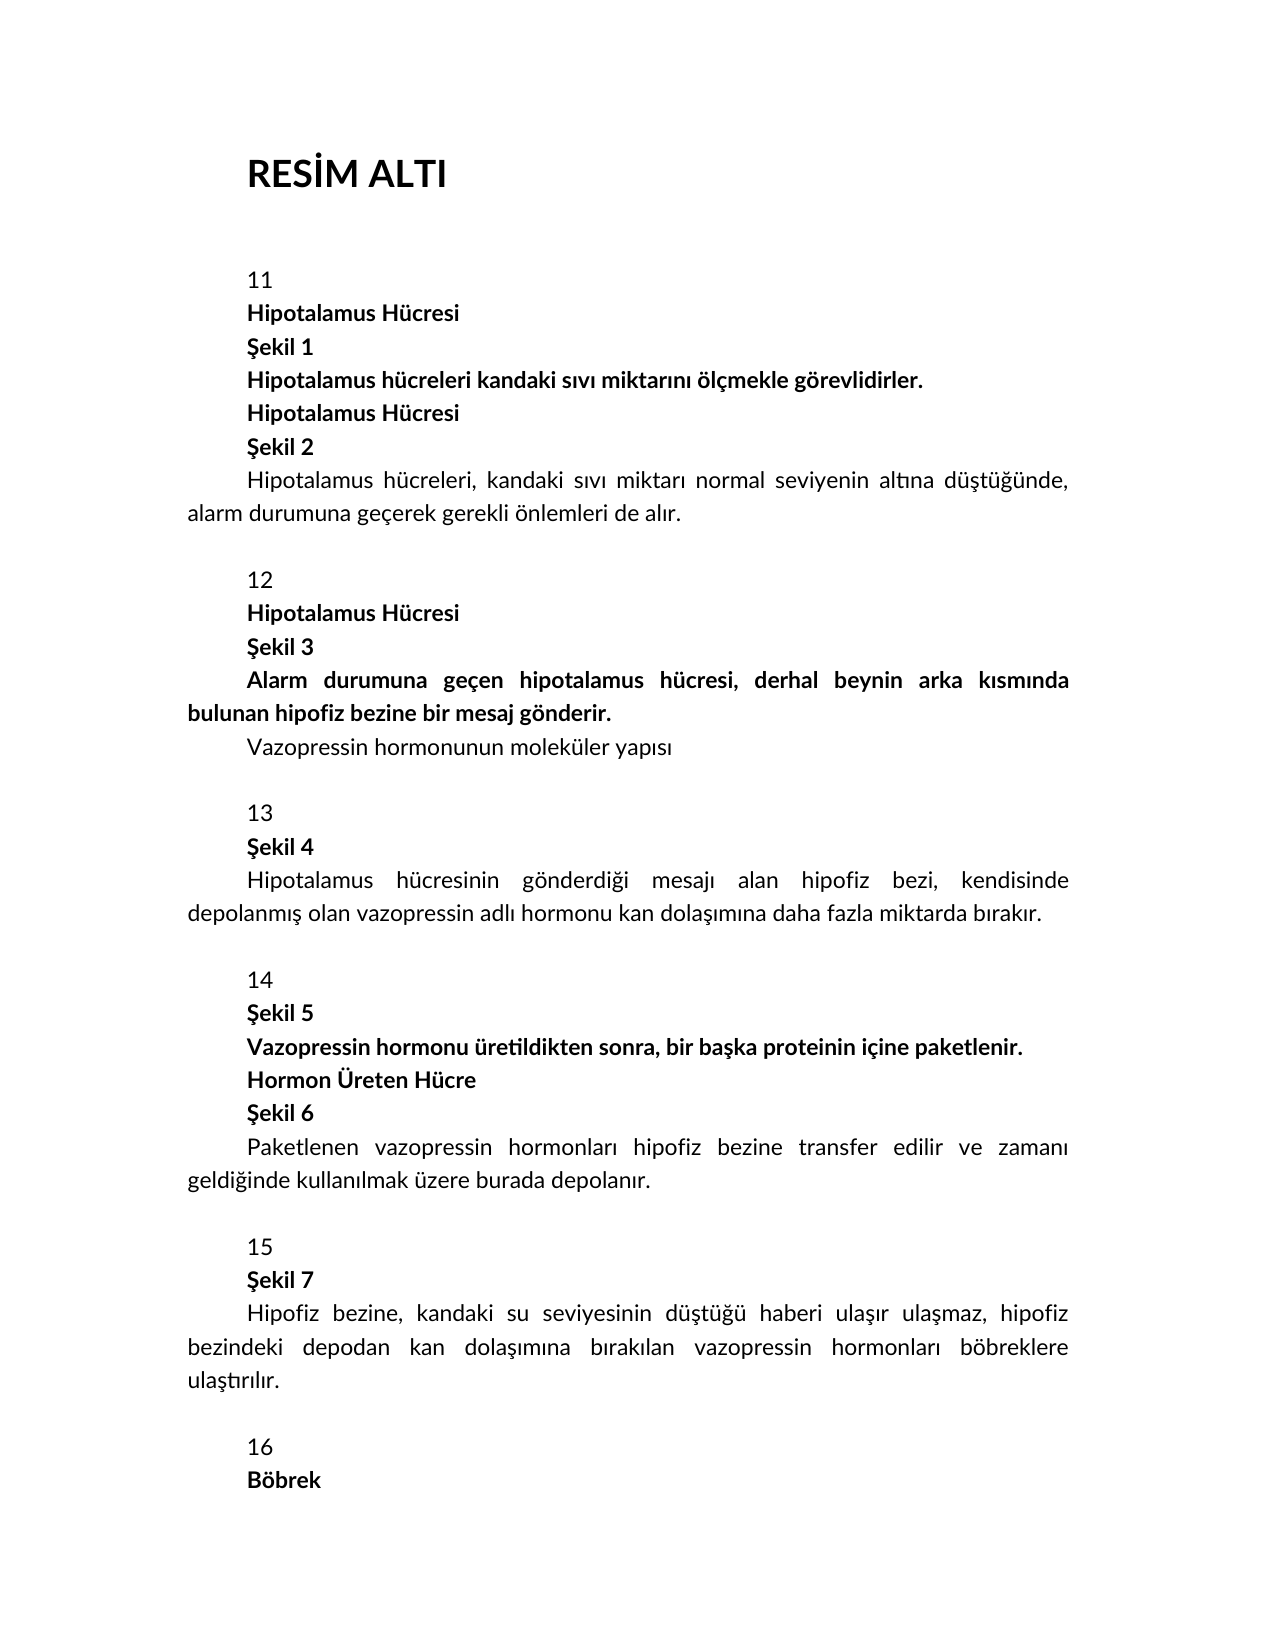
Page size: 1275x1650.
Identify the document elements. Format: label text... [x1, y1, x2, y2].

text RESİM ALTI [187, 150, 1070, 195]
text 13 [187, 795, 1070, 828]
text Hipotalamus hücreleri kandaki sıvı miktarını ölçmekle görevlidirler. [187, 362, 1070, 395]
text Paketlenen vazopressin hormonları hipofiz bezine transfer edilir ve zamanı geldiğinde kullanılmak üzere burada depolanır. [187, 1128, 1070, 1195]
text 16 [187, 1428, 1070, 1462]
text Şekil 5 [187, 995, 1070, 1028]
text Şekil 6 [187, 1095, 1070, 1128]
text Hormon Üreten Hücre [187, 1062, 1070, 1095]
text Böbrek [187, 1462, 1070, 1495]
text Şekil 2 [187, 428, 1070, 462]
text Hipotalamus Hücresi [187, 395, 1070, 428]
text 11 [187, 262, 1070, 295]
text Alarm durumuna geçen hipotalamus hücresi, derhal beynin arka kısmında bulunan hipofiz bezine bir mesaj gönderir. [187, 662, 1070, 728]
text 14 [187, 962, 1070, 995]
text Vazopressin hormonunun moleküler yapısı [187, 728, 1070, 762]
text Hipotalamus Hücresi [187, 595, 1070, 628]
text Şekil 7 [187, 1262, 1070, 1295]
text Şekil 1 [187, 328, 1070, 362]
text Hipofiz bezine, kandaki su seviyesinin düştüğü haberi ulaşır ulaşmaz, hipofiz bezindeki depodan kan dolaşımına bırakılan vazopressin hormonları böbreklere ulaştırılır. [187, 1295, 1070, 1395]
text Hipotalamus hücresinin gönderdiği mesajı alan hipofiz bezi, kendisinde depolanmış olan vazopressin adlı hormonu kan dolaşımına daha fazla miktarda bırakır. [187, 862, 1070, 928]
text Şekil 3 [187, 628, 1070, 662]
text Hipotalamus Hücresi [187, 295, 1070, 328]
text Vazopressin hormonu üretildikten sonra, bir başka proteinin içine paketlenir. [187, 1028, 1070, 1062]
text 12 [187, 562, 1070, 595]
text Hipotalamus hücreleri, kandaki sıvı miktarı normal seviyenin altına düştüğünde, alarm durumuna geçerek gerekli önlemleri de alır. [187, 462, 1070, 528]
text Şekil 4 [187, 828, 1070, 862]
text 15 [187, 1228, 1070, 1262]
